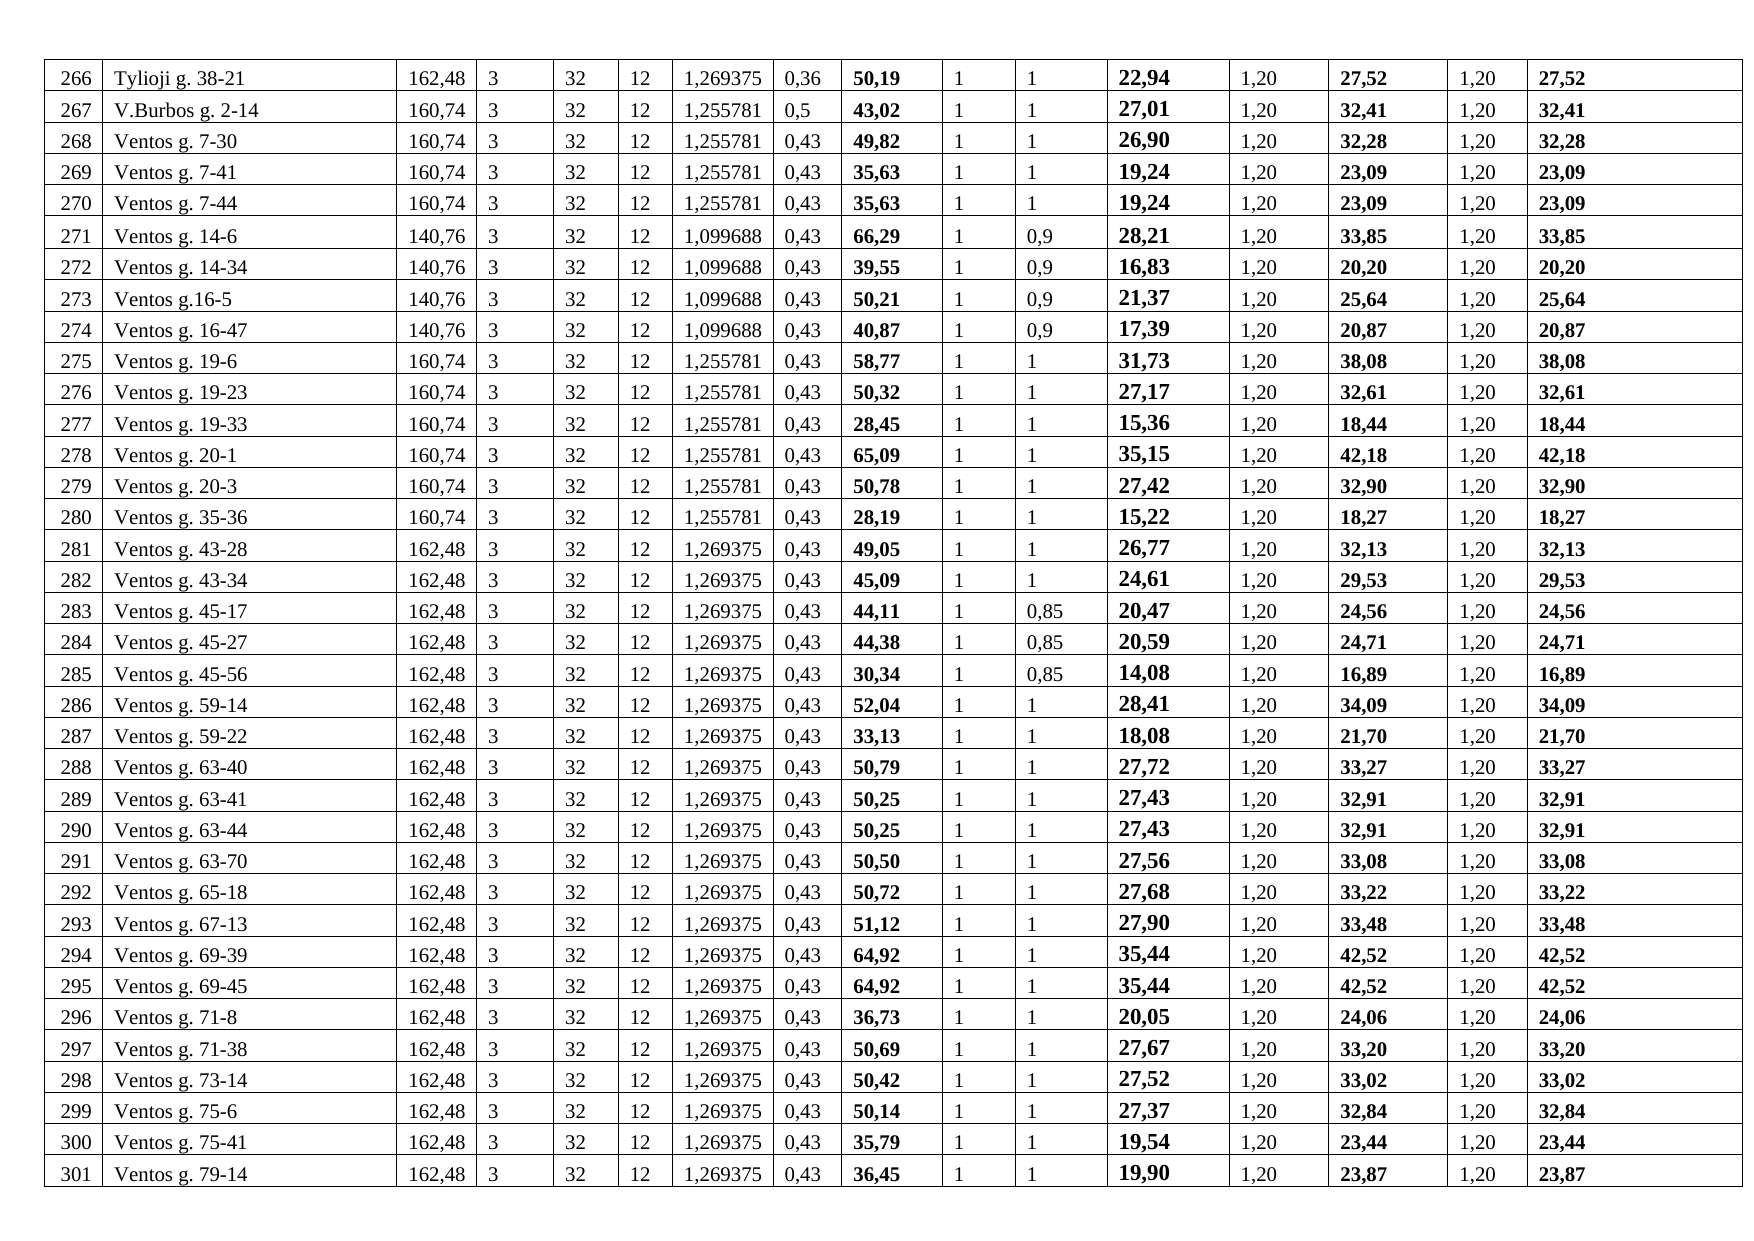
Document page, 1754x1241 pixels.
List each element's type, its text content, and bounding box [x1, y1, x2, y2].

table_cell 1 [943, 687, 1015, 717]
table_cell 1,20 [1230, 91, 1328, 122]
table_cell 1 [1016, 780, 1107, 811]
table_cell 3 [477, 312, 553, 342]
table_cell 1,099688 [673, 280, 773, 311]
table_cell 12 [619, 843, 672, 873]
table_cell 12 [619, 812, 672, 842]
table_cell 0,9 [1016, 280, 1107, 311]
table_cell 23,09 [1528, 185, 1742, 215]
table_cell 45,09 [842, 562, 942, 592]
table_cell 1 [943, 185, 1015, 215]
table_cell 27,37 [1108, 1093, 1229, 1123]
table_cell 19,24 [1108, 185, 1229, 215]
table_cell 0,5 [774, 91, 841, 122]
table_cell 1 [943, 874, 1015, 904]
table_cell 295 [45, 968, 102, 998]
table_cell 1,269375 [673, 624, 773, 654]
table_cell 278 [45, 437, 102, 467]
table_cell 50,25 [842, 780, 942, 811]
table_cell 0,43 [774, 123, 841, 153]
table_cell 1,20 [1448, 1062, 1527, 1092]
table_cell 1 [1016, 91, 1107, 122]
table_cell 32,90 [1528, 468, 1742, 498]
table_cell 0,43 [774, 405, 841, 436]
table_cell 12 [619, 91, 672, 122]
table_cell 43,02 [842, 91, 942, 122]
table_cell 19,54 [1108, 1124, 1229, 1154]
table_cell 50,32 [842, 374, 942, 404]
table_cell 12 [619, 216, 672, 248]
table_cell 3 [477, 530, 553, 561]
table_cell 1,269375 [673, 874, 773, 904]
table_cell [1743, 122, 1754, 153]
table_cell 3 [477, 123, 553, 153]
table_cell 12 [619, 280, 672, 311]
table_cell 49,82 [842, 123, 942, 153]
table_cell 160,74 [397, 343, 476, 373]
table_cell 1,099688 [673, 312, 773, 342]
table_cell 1,20 [1448, 374, 1527, 404]
table_cell 286 [45, 687, 102, 717]
table_cell 25,64 [1329, 280, 1447, 311]
table_cell 28,41 [1108, 687, 1229, 717]
table_cell [1743, 654, 1754, 686]
table_cell 1 [943, 843, 1015, 873]
table_cell 18,44 [1528, 405, 1742, 436]
table_cell 1,20 [1230, 718, 1328, 748]
table_cell 1 [1016, 718, 1107, 748]
table_cell Ventos g. 43-34 [103, 562, 396, 592]
table_cell 1 [943, 905, 1015, 936]
table_cell 33,20 [1528, 1030, 1742, 1061]
table_cell 1,255781 [673, 123, 773, 153]
table_cell 21,37 [1108, 280, 1229, 311]
table_cell 33,85 [1329, 216, 1447, 248]
table_cell 0,43 [774, 780, 841, 811]
table_cell 20,87 [1329, 312, 1447, 342]
table_cell 1 [943, 312, 1015, 342]
table_cell 3 [477, 91, 553, 122]
table_cell 1,20 [1230, 937, 1328, 967]
table_cell 12 [619, 123, 672, 153]
table_cell 35,44 [1108, 937, 1229, 967]
table_cell 3 [477, 280, 553, 311]
table_cell 1 [943, 91, 1015, 122]
table_cell [1743, 936, 1754, 967]
table_cell 0,43 [774, 718, 841, 748]
table_cell 40,87 [842, 312, 942, 342]
table_cell 15,36 [1108, 405, 1229, 436]
table_cell Ventos g. 59-14 [103, 687, 396, 717]
table_cell 290 [45, 812, 102, 842]
table_cell 25,64 [1528, 280, 1742, 311]
table_cell 1 [943, 374, 1015, 404]
table_cell 1 [943, 937, 1015, 967]
table_cell Ventos g. 63-70 [103, 843, 396, 873]
table_cell 27,52 [1108, 1062, 1229, 1092]
table_cell 272 [45, 249, 102, 279]
table_cell 0,43 [774, 1062, 841, 1092]
table_cell 1,099688 [673, 216, 773, 248]
table_cell 42,18 [1528, 437, 1742, 467]
table_cell 21,70 [1329, 718, 1447, 748]
table_cell 27,43 [1108, 780, 1229, 811]
table_cell 42,52 [1528, 937, 1742, 967]
table_cell [1743, 592, 1754, 623]
table_cell 12 [619, 1124, 672, 1154]
table_cell 1 [1016, 468, 1107, 498]
table_cell 14,08 [1108, 655, 1229, 686]
table_cell [1743, 498, 1754, 529]
table_cell 12 [619, 437, 672, 467]
table_cell 0,43 [774, 1093, 841, 1123]
table_cell 17,39 [1108, 312, 1229, 342]
table_cell 24,56 [1329, 593, 1447, 623]
table_cell 1,20 [1230, 1124, 1328, 1154]
table_cell Ventos g. 63-41 [103, 780, 396, 811]
table_cell 42,52 [1528, 968, 1742, 998]
table_cell 1,20 [1448, 185, 1527, 215]
table_cell 36,73 [842, 999, 942, 1029]
table_cell 18,27 [1329, 499, 1447, 529]
table_cell 1,269375 [673, 843, 773, 873]
table_cell 1,269375 [673, 999, 773, 1029]
table_cell 42,52 [1329, 937, 1447, 967]
table_cell Ventos g. 73-14 [103, 1062, 396, 1092]
table_cell Ventos g. 71-8 [103, 999, 396, 1029]
table_cell 0,43 [774, 593, 841, 623]
table_cell 1 [1016, 687, 1107, 717]
table_cell 0,43 [774, 499, 841, 529]
table_cell 0,43 [774, 874, 841, 904]
table_cell 38,08 [1329, 343, 1447, 373]
table_cell 33,22 [1329, 874, 1447, 904]
table_cell 1,20 [1230, 280, 1328, 311]
table_cell 32 [554, 593, 618, 623]
table_cell 1,255781 [673, 185, 773, 215]
table_cell 162,48 [397, 624, 476, 654]
table_cell [1743, 90, 1754, 122]
table_cell 1,269375 [673, 905, 773, 936]
table_cell [1743, 1123, 1754, 1154]
table_cell 32 [554, 562, 618, 592]
table_cell 50,50 [842, 843, 942, 873]
table_cell 3 [477, 374, 553, 404]
table_cell 66,29 [842, 216, 942, 248]
table_cell 162,48 [397, 718, 476, 748]
table_cell 1,269375 [673, 1093, 773, 1123]
table_cell 1 [943, 1062, 1015, 1092]
table_cell 1,269375 [673, 1155, 773, 1186]
table_cell 44,38 [842, 624, 942, 654]
table_cell 32 [554, 343, 618, 373]
table_cell 35,44 [1108, 968, 1229, 998]
table_cell 3 [477, 437, 553, 467]
table_cell 1,20 [1230, 374, 1328, 404]
table_cell 162,48 [397, 60, 476, 90]
table_cell 12 [619, 624, 672, 654]
table_cell 162,48 [397, 937, 476, 967]
table_cell [1743, 311, 1754, 342]
table_cell 12 [619, 968, 672, 998]
table_cell 32 [554, 185, 618, 215]
table_cell 1 [1016, 749, 1107, 779]
table_cell 1 [943, 216, 1015, 248]
table_cell 162,48 [397, 1124, 476, 1154]
table_cell 12 [619, 1155, 672, 1186]
table_cell 1,269375 [673, 718, 773, 748]
table_cell 26,77 [1108, 530, 1229, 561]
table_cell 1 [1016, 185, 1107, 215]
table_cell 285 [45, 655, 102, 686]
table_cell 50,14 [842, 1093, 942, 1123]
table_cell 1,269375 [673, 780, 773, 811]
table_cell 12 [619, 312, 672, 342]
table_cell 1,269375 [673, 968, 773, 998]
table_cell 162,48 [397, 843, 476, 873]
table_cell 1 [943, 405, 1015, 436]
table_cell 21,70 [1528, 718, 1742, 748]
table_cell 1,20 [1230, 812, 1328, 842]
table_cell 284 [45, 624, 102, 654]
table_cell 3 [477, 968, 553, 998]
table_cell 1,20 [1230, 780, 1328, 811]
table_cell 0,9 [1016, 312, 1107, 342]
table_cell 12 [619, 1062, 672, 1092]
table_cell 1,20 [1448, 1093, 1527, 1123]
table_cell 33,20 [1329, 1030, 1447, 1061]
table_cell 1,20 [1230, 343, 1328, 373]
table_cell 50,42 [842, 1062, 942, 1092]
table_cell 32 [554, 123, 618, 153]
table_cell 20,20 [1329, 249, 1447, 279]
table_cell 0,43 [774, 812, 841, 842]
table_cell 3 [477, 749, 553, 779]
table_cell 32 [554, 624, 618, 654]
table_cell Ventos g. 19-23 [103, 374, 396, 404]
table_cell 1,255781 [673, 405, 773, 436]
table_cell 32 [554, 249, 618, 279]
table_cell 160,74 [397, 468, 476, 498]
table_cell 3 [477, 1062, 553, 1092]
table_cell 12 [619, 530, 672, 561]
table_cell 19,90 [1108, 1155, 1229, 1186]
table_cell Ventos g. 45-17 [103, 593, 396, 623]
table_cell 271 [45, 216, 102, 248]
table_cell 1 [943, 468, 1015, 498]
table_cell 1,20 [1230, 216, 1328, 248]
table_cell Ventos g. 7-41 [103, 154, 396, 184]
table_cell 1,20 [1448, 874, 1527, 904]
table_cell [1743, 279, 1754, 311]
table_cell 1,269375 [673, 937, 773, 967]
table_cell 3 [477, 562, 553, 592]
table_cell 1,20 [1230, 968, 1328, 998]
table_cell 23,09 [1329, 185, 1447, 215]
table_cell 32 [554, 687, 618, 717]
table_cell Ventos g. 67-13 [103, 905, 396, 936]
table_cell 0,9 [1016, 216, 1107, 248]
table_cell 1 [943, 624, 1015, 654]
table_cell Ventos g. 69-39 [103, 937, 396, 967]
table_cell 0,43 [774, 999, 841, 1029]
table_cell 1 [1016, 1124, 1107, 1154]
table_cell 32 [554, 1155, 618, 1186]
table_cell 1,20 [1230, 249, 1328, 279]
table_cell 20,59 [1108, 624, 1229, 654]
table_cell 1 [943, 812, 1015, 842]
table_cell 27,42 [1108, 468, 1229, 498]
table_cell 18,44 [1329, 405, 1447, 436]
table_cell 1 [1016, 60, 1107, 90]
table_cell 1,20 [1230, 405, 1328, 436]
table_cell 33,48 [1329, 905, 1447, 936]
table_cell 1 [1016, 562, 1107, 592]
table_cell 32 [554, 499, 618, 529]
table_cell [1743, 686, 1754, 717]
table_cell 160,74 [397, 123, 476, 153]
table_cell 162,48 [397, 530, 476, 561]
table_cell 1,255781 [673, 91, 773, 122]
table_cell Ventos g.16-5 [103, 280, 396, 311]
table_cell 0,43 [774, 905, 841, 936]
table_cell 38,08 [1528, 343, 1742, 373]
table_cell 1 [1016, 1155, 1107, 1186]
table_cell 1 [1016, 374, 1107, 404]
table_cell 140,76 [397, 280, 476, 311]
table_cell 3 [477, 60, 553, 90]
table_cell 34,09 [1329, 687, 1447, 717]
table_cell 27,52 [1329, 60, 1447, 90]
table_cell 1,20 [1448, 749, 1527, 779]
table_cell 12 [619, 718, 672, 748]
table_cell Ventos g. 14-6 [103, 216, 396, 248]
table_cell 1 [1016, 968, 1107, 998]
table_cell 32 [554, 780, 618, 811]
table_cell 0,9 [1016, 249, 1107, 279]
table_cell Ventos g. 20-1 [103, 437, 396, 467]
table_cell 23,87 [1528, 1155, 1742, 1186]
table_cell Tylioji g. 38-21 [103, 60, 396, 90]
table_cell 24,06 [1329, 999, 1447, 1029]
table_cell 32 [554, 280, 618, 311]
table_cell 162,48 [397, 812, 476, 842]
table_cell 1,20 [1230, 905, 1328, 936]
table_cell 283 [45, 593, 102, 623]
table_cell 291 [45, 843, 102, 873]
table_cell Ventos g. 16-47 [103, 312, 396, 342]
table_cell 0,43 [774, 1155, 841, 1186]
table_cell 35,15 [1108, 437, 1229, 467]
table_cell 1,20 [1448, 1155, 1527, 1186]
table_cell 32,91 [1528, 780, 1742, 811]
table_cell 1,20 [1230, 999, 1328, 1029]
table_cell 0,43 [774, 280, 841, 311]
table_cell 160,74 [397, 437, 476, 467]
table_cell 275 [45, 343, 102, 373]
table_cell 32,91 [1528, 812, 1742, 842]
table_cell 162,48 [397, 968, 476, 998]
table_cell 1,20 [1448, 1030, 1527, 1061]
table_cell 294 [45, 937, 102, 967]
table_cell 12 [619, 1030, 672, 1061]
table_cell 32 [554, 968, 618, 998]
table_cell 64,92 [842, 968, 942, 998]
table_cell 28,21 [1108, 216, 1229, 248]
table_cell 269 [45, 154, 102, 184]
table_cell 28,45 [842, 405, 942, 436]
table_cell 50,79 [842, 749, 942, 779]
table_cell 162,48 [397, 749, 476, 779]
table_cell 266 [45, 60, 102, 90]
table_cell 1,20 [1448, 312, 1527, 342]
table_cell 1,20 [1448, 655, 1527, 686]
table_cell 50,78 [842, 468, 942, 498]
table_cell 1 [943, 1030, 1015, 1061]
table_cell 33,02 [1329, 1062, 1447, 1092]
table_cell 1 [943, 718, 1015, 748]
table_cell 32 [554, 437, 618, 467]
table_cell 1 [1016, 874, 1107, 904]
table_cell [1743, 1092, 1754, 1123]
table_cell [1743, 904, 1754, 936]
table_cell 3 [477, 905, 553, 936]
table_cell 12 [619, 154, 672, 184]
table_cell 1 [943, 154, 1015, 184]
table_cell 288 [45, 749, 102, 779]
table_cell 1,20 [1230, 1062, 1328, 1092]
table_cell 162,48 [397, 999, 476, 1029]
table_cell 58,77 [842, 343, 942, 373]
table_cell 32 [554, 60, 618, 90]
table_cell 1,20 [1448, 780, 1527, 811]
table_cell 162,48 [397, 687, 476, 717]
table_cell 1,269375 [673, 655, 773, 686]
table_cell Ventos g. 75-6 [103, 1093, 396, 1123]
table_cell 12 [619, 937, 672, 967]
table_cell 3 [477, 1093, 553, 1123]
table_cell [1743, 373, 1754, 404]
table_cell 1 [943, 655, 1015, 686]
table_cell 50,21 [842, 280, 942, 311]
table_cell 12 [619, 343, 672, 373]
table_cell 18,08 [1108, 718, 1229, 748]
table_cell 32 [554, 937, 618, 967]
table_cell 162,48 [397, 874, 476, 904]
table_cell 32 [554, 1124, 618, 1154]
table_cell [1743, 717, 1754, 748]
table_cell 49,05 [842, 530, 942, 561]
table_cell Ventos g. 19-6 [103, 343, 396, 373]
table_cell 281 [45, 530, 102, 561]
table_cell Ventos g. 71-38 [103, 1030, 396, 1061]
table_cell [1743, 467, 1754, 498]
table_cell 268 [45, 123, 102, 153]
table_cell 1,255781 [673, 343, 773, 373]
table_cell 1 [943, 562, 1015, 592]
table_cell Ventos g. 35-36 [103, 499, 396, 529]
table_cell 162,48 [397, 905, 476, 936]
table_cell 276 [45, 374, 102, 404]
table_cell 35,79 [842, 1124, 942, 1154]
table_cell 1 [943, 968, 1015, 998]
table_cell 32 [554, 468, 618, 498]
table_cell 24,06 [1528, 999, 1742, 1029]
table_cell Ventos g. 59-22 [103, 718, 396, 748]
table_cell 0,43 [774, 843, 841, 873]
table_cell Ventos g. 63-44 [103, 812, 396, 842]
table_cell 3 [477, 999, 553, 1029]
table_cell 3 [477, 812, 553, 842]
table_cell 277 [45, 405, 102, 436]
table_cell [1743, 342, 1754, 373]
table_cell 30,34 [842, 655, 942, 686]
table_cell 298 [45, 1062, 102, 1092]
table_cell 0,43 [774, 437, 841, 467]
table_cell 27,43 [1108, 812, 1229, 842]
table_cell 1,20 [1448, 280, 1527, 311]
table_cell 160,74 [397, 185, 476, 215]
table_cell 33,48 [1528, 905, 1742, 936]
table_cell 1 [943, 249, 1015, 279]
table_cell 36,45 [842, 1155, 942, 1186]
table_cell 162,48 [397, 593, 476, 623]
table_cell 32,13 [1329, 530, 1447, 561]
table_cell 1,20 [1448, 624, 1527, 654]
table_cell 27,01 [1108, 91, 1229, 122]
table_cell Ventos g. 14-34 [103, 249, 396, 279]
table_cell 32 [554, 812, 618, 842]
table_cell 270 [45, 185, 102, 215]
table_cell 162,48 [397, 1030, 476, 1061]
table_cell 1,255781 [673, 154, 773, 184]
table_cell Ventos g. 19-33 [103, 405, 396, 436]
table_cell 1 [1016, 405, 1107, 436]
table_cell 3 [477, 154, 553, 184]
table_cell 12 [619, 185, 672, 215]
table_cell [1743, 748, 1754, 779]
table_cell 35,63 [842, 154, 942, 184]
table_cell 0,43 [774, 1030, 841, 1061]
table_cell 140,76 [397, 312, 476, 342]
table_cell Ventos g. 43-28 [103, 530, 396, 561]
table_cell 3 [477, 249, 553, 279]
table_cell 32,41 [1329, 91, 1447, 122]
table_cell [1743, 623, 1754, 654]
table_cell 52,04 [842, 687, 942, 717]
table_cell 1 [1016, 999, 1107, 1029]
table_cell 1,20 [1230, 499, 1328, 529]
table_cell [1743, 436, 1754, 467]
table_cell 12 [619, 249, 672, 279]
table_cell [1743, 248, 1754, 279]
table_cell 33,27 [1329, 749, 1447, 779]
table_cell 3 [477, 343, 553, 373]
table_cell 1,255781 [673, 468, 773, 498]
table_cell 0,43 [774, 216, 841, 248]
table_cell 1,20 [1448, 530, 1527, 561]
table_cell 1,20 [1230, 312, 1328, 342]
table_cell 1 [1016, 499, 1107, 529]
table_cell 162,48 [397, 1093, 476, 1123]
table_cell 267 [45, 91, 102, 122]
table_cell 1,20 [1448, 91, 1527, 122]
table_cell 32 [554, 905, 618, 936]
table_cell 140,76 [397, 216, 476, 248]
table_cell 1,20 [1448, 405, 1527, 436]
table_cell 293 [45, 905, 102, 936]
table_cell 162,48 [397, 1062, 476, 1092]
table_cell 1,269375 [673, 687, 773, 717]
table_cell 1,255781 [673, 437, 773, 467]
table_cell 32,91 [1329, 780, 1447, 811]
table_cell 0,43 [774, 562, 841, 592]
table_cell 3 [477, 499, 553, 529]
table_cell 160,74 [397, 374, 476, 404]
table_cell Ventos g. 63-40 [103, 749, 396, 779]
table_cell 24,71 [1528, 624, 1742, 654]
table_cell 20,47 [1108, 593, 1229, 623]
table_cell 3 [477, 1155, 553, 1186]
table_cell 34,09 [1528, 687, 1742, 717]
table_cell 1,20 [1448, 812, 1527, 842]
table_cell 1,20 [1448, 687, 1527, 717]
table_cell 1,20 [1448, 343, 1527, 373]
table_cell 23,09 [1528, 154, 1742, 184]
table_cell [1743, 873, 1754, 904]
table_cell 3 [477, 655, 553, 686]
table_cell 27,17 [1108, 374, 1229, 404]
table_cell 32,84 [1329, 1093, 1447, 1123]
table_cell 18,27 [1528, 499, 1742, 529]
table_cell 1,20 [1448, 937, 1527, 967]
table_cell 0,85 [1016, 624, 1107, 654]
table_cell 33,27 [1528, 749, 1742, 779]
table_cell 296 [45, 999, 102, 1029]
table_cell Ventos g. 7-44 [103, 185, 396, 215]
table_cell 1 [943, 749, 1015, 779]
table_cell [1743, 842, 1754, 873]
table_cell 140,76 [397, 249, 476, 279]
table_cell Ventos g. 79-14 [103, 1155, 396, 1186]
table_cell 32 [554, 718, 618, 748]
table_cell 65,09 [842, 437, 942, 467]
table_cell 1 [943, 499, 1015, 529]
table_cell 12 [619, 905, 672, 936]
table_cell 1,20 [1448, 905, 1527, 936]
table_cell 1,269375 [673, 1062, 773, 1092]
table_cell 33,02 [1528, 1062, 1742, 1092]
table_cell [1743, 561, 1754, 592]
table_cell 1,20 [1448, 999, 1527, 1029]
table_cell 1,20 [1230, 123, 1328, 153]
table_cell 1,20 [1230, 874, 1328, 904]
table_cell 32,28 [1329, 123, 1447, 153]
table_cell 0,43 [774, 468, 841, 498]
table_cell 3 [477, 937, 553, 967]
table_cell [1743, 215, 1754, 248]
table_cell 12 [619, 655, 672, 686]
table_cell 1,20 [1230, 530, 1328, 561]
table_cell 1,20 [1230, 655, 1328, 686]
table_cell 0,43 [774, 343, 841, 373]
table_cell 162,48 [397, 780, 476, 811]
table_cell 1,20 [1448, 154, 1527, 184]
table_cell 27,90 [1108, 905, 1229, 936]
table_cell 12 [619, 60, 672, 90]
table_cell 160,74 [397, 405, 476, 436]
table_cell 3 [477, 593, 553, 623]
table_cell 1,20 [1230, 185, 1328, 215]
table_cell 280 [45, 499, 102, 529]
table_cell 32 [554, 655, 618, 686]
table_cell 32,90 [1329, 468, 1447, 498]
table_cell 12 [619, 1093, 672, 1123]
table_cell 1,20 [1230, 593, 1328, 623]
table_cell 29,53 [1528, 562, 1742, 592]
table_cell 1,269375 [673, 60, 773, 90]
table_cell 1 [943, 1155, 1015, 1186]
table_cell 1 [1016, 1093, 1107, 1123]
table_cell 12 [619, 593, 672, 623]
table_cell 12 [619, 780, 672, 811]
table_cell 1,20 [1230, 624, 1328, 654]
table_cell 1 [1016, 530, 1107, 561]
table_cell [1743, 153, 1754, 184]
table_cell [1743, 1154, 1754, 1186]
table_cell 12 [619, 749, 672, 779]
table_cell 32 [554, 530, 618, 561]
table_cell 1,269375 [673, 1124, 773, 1154]
table_cell [1743, 967, 1754, 998]
table_cell 20,87 [1528, 312, 1742, 342]
table_cell 16,83 [1108, 249, 1229, 279]
table_cell 279 [45, 468, 102, 498]
table_cell 1,099688 [673, 249, 773, 279]
table_cell 32,91 [1329, 812, 1447, 842]
table_cell 0,43 [774, 749, 841, 779]
table_cell 1,20 [1448, 562, 1527, 592]
table_cell 39,55 [842, 249, 942, 279]
table_cell 287 [45, 718, 102, 748]
table_cell 42,18 [1329, 437, 1447, 467]
table_cell 160,74 [397, 91, 476, 122]
table_cell 1,20 [1230, 1155, 1328, 1186]
table_cell 3 [477, 1030, 553, 1061]
table_cell 32 [554, 999, 618, 1029]
table_cell 29,53 [1329, 562, 1447, 592]
table_cell [1743, 998, 1754, 1029]
table_cell 0,43 [774, 655, 841, 686]
table_cell 27,52 [1528, 60, 1742, 90]
table_cell 0,85 [1016, 655, 1107, 686]
table_cell 20,05 [1108, 999, 1229, 1029]
table_cell 32,41 [1528, 91, 1742, 122]
table_cell 15,22 [1108, 499, 1229, 529]
table_cell 1,20 [1448, 60, 1527, 90]
table_cell 1 [943, 123, 1015, 153]
table_cell 0,43 [774, 937, 841, 967]
table_cell 1,20 [1230, 562, 1328, 592]
table_cell 1,269375 [673, 749, 773, 779]
table_cell 1,20 [1448, 968, 1527, 998]
table_cell 1 [943, 1124, 1015, 1154]
table_cell 1 [943, 999, 1015, 1029]
table_cell 1,255781 [673, 499, 773, 529]
table_cell 1 [943, 60, 1015, 90]
table_cell 160,74 [397, 154, 476, 184]
table_cell 162,48 [397, 1155, 476, 1186]
table_cell 27,56 [1108, 843, 1229, 873]
table_cell 274 [45, 312, 102, 342]
table_cell 162,48 [397, 562, 476, 592]
table_cell [1743, 811, 1754, 842]
table_cell 1,20 [1448, 216, 1527, 248]
table_cell 1,269375 [673, 812, 773, 842]
table_cell 0,43 [774, 312, 841, 342]
table_cell 44,11 [842, 593, 942, 623]
table_cell 23,44 [1329, 1124, 1447, 1154]
table_cell Ventos g. 20-3 [103, 468, 396, 498]
table_cell 24,56 [1528, 593, 1742, 623]
table_cell 0,43 [774, 185, 841, 215]
table_cell 3 [477, 185, 553, 215]
table_cell Ventos g. 45-27 [103, 624, 396, 654]
table_cell 1 [943, 780, 1015, 811]
table_cell 33,13 [842, 718, 942, 748]
table_cell 160,74 [397, 499, 476, 529]
table_cell 27,68 [1108, 874, 1229, 904]
table_cell 1,20 [1448, 468, 1527, 498]
table_cell 1 [1016, 154, 1107, 184]
table_cell 32,13 [1528, 530, 1742, 561]
table_cell 1,255781 [673, 374, 773, 404]
table_cell 1 [1016, 843, 1107, 873]
table_cell 3 [477, 687, 553, 717]
table_cell 26,90 [1108, 123, 1229, 153]
table_cell 32 [554, 1030, 618, 1061]
table_cell 1,20 [1448, 1124, 1527, 1154]
table_cell 35,63 [842, 185, 942, 215]
table_cell 1,20 [1230, 60, 1328, 90]
table_cell 1 [1016, 812, 1107, 842]
table_cell 1 [1016, 905, 1107, 936]
table_cell 0,43 [774, 687, 841, 717]
table_cell 0,43 [774, 530, 841, 561]
table_cell 282 [45, 562, 102, 592]
table_cell 3 [477, 624, 553, 654]
table_cell 12 [619, 874, 672, 904]
table_cell Ventos g. 65-18 [103, 874, 396, 904]
table_cell 50,72 [842, 874, 942, 904]
table_cell 50,25 [842, 812, 942, 842]
table_cell 1 [943, 437, 1015, 467]
table_cell Ventos g. 45-56 [103, 655, 396, 686]
table_cell 32,28 [1528, 123, 1742, 153]
table_cell 1 [1016, 1062, 1107, 1092]
table_cell 1,20 [1230, 437, 1328, 467]
table_cell 33,08 [1329, 843, 1447, 873]
table_cell 33,08 [1528, 843, 1742, 873]
table_cell 12 [619, 374, 672, 404]
table_cell 3 [477, 874, 553, 904]
table_cell [1743, 184, 1754, 215]
table_cell 1,20 [1448, 499, 1527, 529]
table_cell 1 [1016, 1030, 1107, 1061]
table_cell 22,94 [1108, 60, 1229, 90]
table_cell 1,20 [1448, 843, 1527, 873]
table_cell Ventos g. 75-41 [103, 1124, 396, 1154]
table_cell 32,61 [1528, 374, 1742, 404]
table_cell 1 [943, 1093, 1015, 1123]
table_cell 1,20 [1448, 249, 1527, 279]
table_cell 1 [943, 280, 1015, 311]
table_cell [1743, 1061, 1754, 1092]
table_cell 1,269375 [673, 1030, 773, 1061]
table_cell 12 [619, 405, 672, 436]
table_cell 3 [477, 843, 553, 873]
table_cell 32 [554, 749, 618, 779]
table_cell [1743, 529, 1754, 561]
table_cell 1,20 [1230, 749, 1328, 779]
table_cell 19,24 [1108, 154, 1229, 184]
table_cell 1,20 [1230, 1030, 1328, 1061]
table_cell 27,72 [1108, 749, 1229, 779]
table_cell 1 [1016, 437, 1107, 467]
table_cell 1,20 [1230, 687, 1328, 717]
table_cell 51,12 [842, 905, 942, 936]
table_cell 32 [554, 405, 618, 436]
table_cell 32 [554, 91, 618, 122]
table_cell 24,61 [1108, 562, 1229, 592]
table_cell 12 [619, 999, 672, 1029]
table_cell 1,20 [1448, 593, 1527, 623]
table_cell 292 [45, 874, 102, 904]
table_cell 300 [45, 1124, 102, 1154]
table_cell 23,44 [1528, 1124, 1742, 1154]
table_cell 32 [554, 1093, 618, 1123]
table_cell 12 [619, 468, 672, 498]
table_cell 3 [477, 468, 553, 498]
table_cell 23,09 [1329, 154, 1447, 184]
table_cell 1,20 [1448, 123, 1527, 153]
table_cell 28,19 [842, 499, 942, 529]
table_cell 32 [554, 1062, 618, 1092]
table_cell 32 [554, 154, 618, 184]
table_cell 32 [554, 843, 618, 873]
table_cell 3 [477, 1124, 553, 1154]
table_cell 289 [45, 780, 102, 811]
table_cell 20,20 [1528, 249, 1742, 279]
table_cell 1 [943, 343, 1015, 373]
table_cell 12 [619, 562, 672, 592]
table_cell [1743, 59, 1754, 90]
table_cell 0,43 [774, 374, 841, 404]
table_cell 1,20 [1230, 154, 1328, 184]
table_cell 1 [1016, 937, 1107, 967]
table_cell 0,43 [774, 249, 841, 279]
table_cell 1 [943, 593, 1015, 623]
table_cell 0,43 [774, 968, 841, 998]
table_cell 1 [1016, 123, 1107, 153]
table_cell 1,20 [1230, 468, 1328, 498]
table_cell 273 [45, 280, 102, 311]
table_cell 1,269375 [673, 593, 773, 623]
table_cell 1 [1016, 343, 1107, 373]
table_cell 1,269375 [673, 562, 773, 592]
table_cell 3 [477, 405, 553, 436]
table_cell 50,19 [842, 60, 942, 90]
table_cell 32 [554, 874, 618, 904]
table_cell 1,20 [1230, 1093, 1328, 1123]
table_cell [1743, 404, 1754, 436]
table_cell 299 [45, 1093, 102, 1123]
table_cell 162,48 [397, 655, 476, 686]
table_cell 3 [477, 718, 553, 748]
table_cell [1743, 1029, 1754, 1061]
table_cell 31,73 [1108, 343, 1229, 373]
table_cell 42,52 [1329, 968, 1447, 998]
table_cell 24,71 [1329, 624, 1447, 654]
table_cell Ventos g. 7-30 [103, 123, 396, 153]
table_cell 0,85 [1016, 593, 1107, 623]
table_cell 33,22 [1528, 874, 1742, 904]
table_cell 1,269375 [673, 530, 773, 561]
table_cell 0,43 [774, 624, 841, 654]
table_cell 64,92 [842, 937, 942, 967]
table_cell 0,43 [774, 154, 841, 184]
table_cell 301 [45, 1155, 102, 1186]
table_cell 0,36 [774, 60, 841, 90]
table_cell 1,20 [1230, 843, 1328, 873]
table_cell [1743, 779, 1754, 811]
table_cell 50,69 [842, 1030, 942, 1061]
table_cell V.Burbos g. 2-14 [103, 91, 396, 122]
table_cell 33,85 [1528, 216, 1742, 248]
table_cell 16,89 [1329, 655, 1447, 686]
table_cell 1,20 [1448, 718, 1527, 748]
table_cell 32 [554, 374, 618, 404]
table_cell 3 [477, 780, 553, 811]
table_cell 16,89 [1528, 655, 1742, 686]
table_cell 32,84 [1528, 1093, 1742, 1123]
table_cell 23,87 [1329, 1155, 1447, 1186]
table_cell Ventos g. 69-45 [103, 968, 396, 998]
table_cell 12 [619, 687, 672, 717]
table_cell 0,43 [774, 1124, 841, 1154]
table_cell 12 [619, 499, 672, 529]
table_cell 1,20 [1448, 437, 1527, 467]
table_cell 32,61 [1329, 374, 1447, 404]
table_cell 3 [477, 216, 553, 248]
table_cell 32 [554, 312, 618, 342]
table_cell 1 [943, 530, 1015, 561]
table_cell 27,67 [1108, 1030, 1229, 1061]
table_cell 297 [45, 1030, 102, 1061]
table_cell 32 [554, 216, 618, 248]
